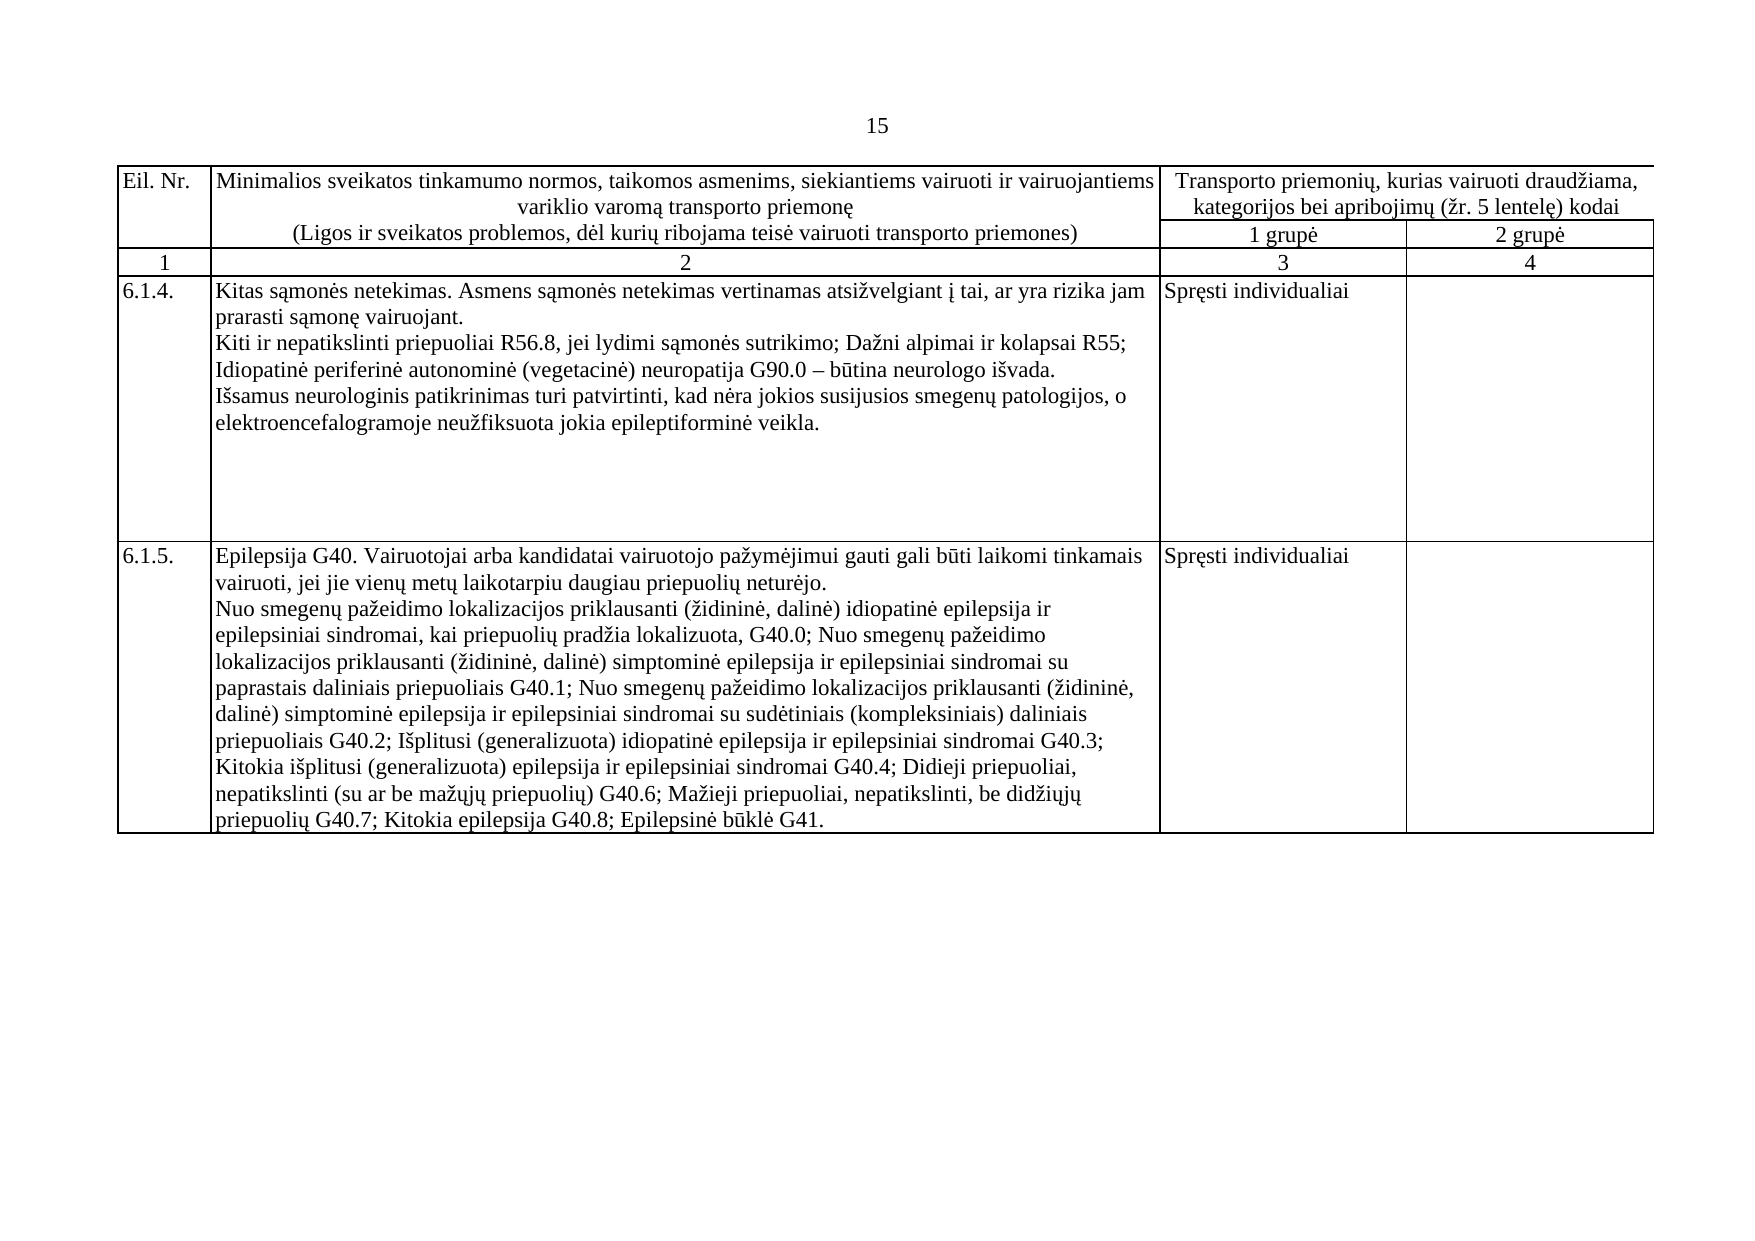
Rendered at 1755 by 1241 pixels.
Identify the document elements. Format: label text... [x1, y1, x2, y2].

table_cell Spręsti individualiai [1161, 542, 1406, 832]
table_header Transporto priemonių, kurias vairuoti draudžiama, kategorijos bei apribojimų (žr. 5 lentelę) kodai [1161, 167, 1653, 219]
table_header Eil. Nr. [119, 167, 210, 247]
table_cell Spręsti individualiai [1161, 277, 1406, 541]
table_cell [1407, 542, 1653, 832]
table_cell Kitas sąmonės netekimas. Asmens sąmonės netekimas vertinamas atsižvelgiant į tai, ar yra rizika jam prarasti sąmonę vairuojant. Kiti ir nepatikslinti priepuoliai R56.8, jei lydimi sąmonės sutrikimo; Dažni alpimai ir kolapsai R55; Idiopatinė periferinė autonominė (vegetacinė) neuropatija G90.0 – būtina neurologo išvada. Išsamus neurologinis patikrinimas turi patvirtinti, kad nėra jokios susijusios smegenų patologijos, o elektroencefalogramoje neužfiksuota jokia epileptiforminė veikla. [212, 277, 1159, 541]
table_cell 2 [212, 249, 1159, 275]
table_cell [1407, 277, 1653, 541]
table_cell 1 [119, 249, 210, 275]
table_cell Epilepsija G40. Vairuotojai arba kandidatai vairuotojo pažymėjimui gauti gali būti laikomi tinkamais vairuoti, jei jie vienų metų laikotarpiu daugiau priepuolių neturėjo. Nuo smegenų pažeidimo lokalizacijos priklausanti (židininė, dalinė) idiopatinė epilepsija ir epilepsiniai sindromai, kai priepuolių pradžia lokalizuota, G40.0; Nuo smegenų pažeidimo lokalizacijos priklausanti (židininė, dalinė) simptominė epilepsija ir epilepsiniai sindromai su paprastais daliniais priepuoliais G40.1; Nuo smegenų pažeidimo lokalizacijos priklausanti (židininė, dalinė) simptominė epilepsija ir epilepsiniai sindromai su sudėtiniais (kompleksiniais) daliniais priepuoliais G40.2; Išplitusi (generalizuota) idiopatinė epilepsija ir epilepsiniai sindromai G40.3; Kitokia išplitusi (generalizuota) epilepsija ir epilepsiniai sindromai G40.4; Didieji priepuoliai, nepatikslinti (su ar be mažųjų priepuolių) G40.6; Mažieji priepuoliai, nepatikslinti, be didžiųjų priepuolių G40.7; Kitokia epilepsija G40.8; Epilepsinė būklė G41. [212, 542, 1159, 832]
table_header Minimalios sveikatos tinkamumo normos, taikomos asmenims, siekiantiems vairuoti ir vairuojantiems variklio varomą transporto priemonę (Ligos ir sveikatos problemos, dėl kurių ribojama teisė vairuoti transporto priemones) [212, 167, 1159, 247]
table_cell 6.1.4. [119, 277, 210, 541]
table_cell 4 [1407, 249, 1653, 275]
table_cell 6.1.5. [119, 542, 210, 832]
table_cell 3 [1161, 249, 1406, 275]
table_cell 1 grupė [1161, 221, 1406, 247]
table_cell 2 grupė [1407, 221, 1653, 247]
